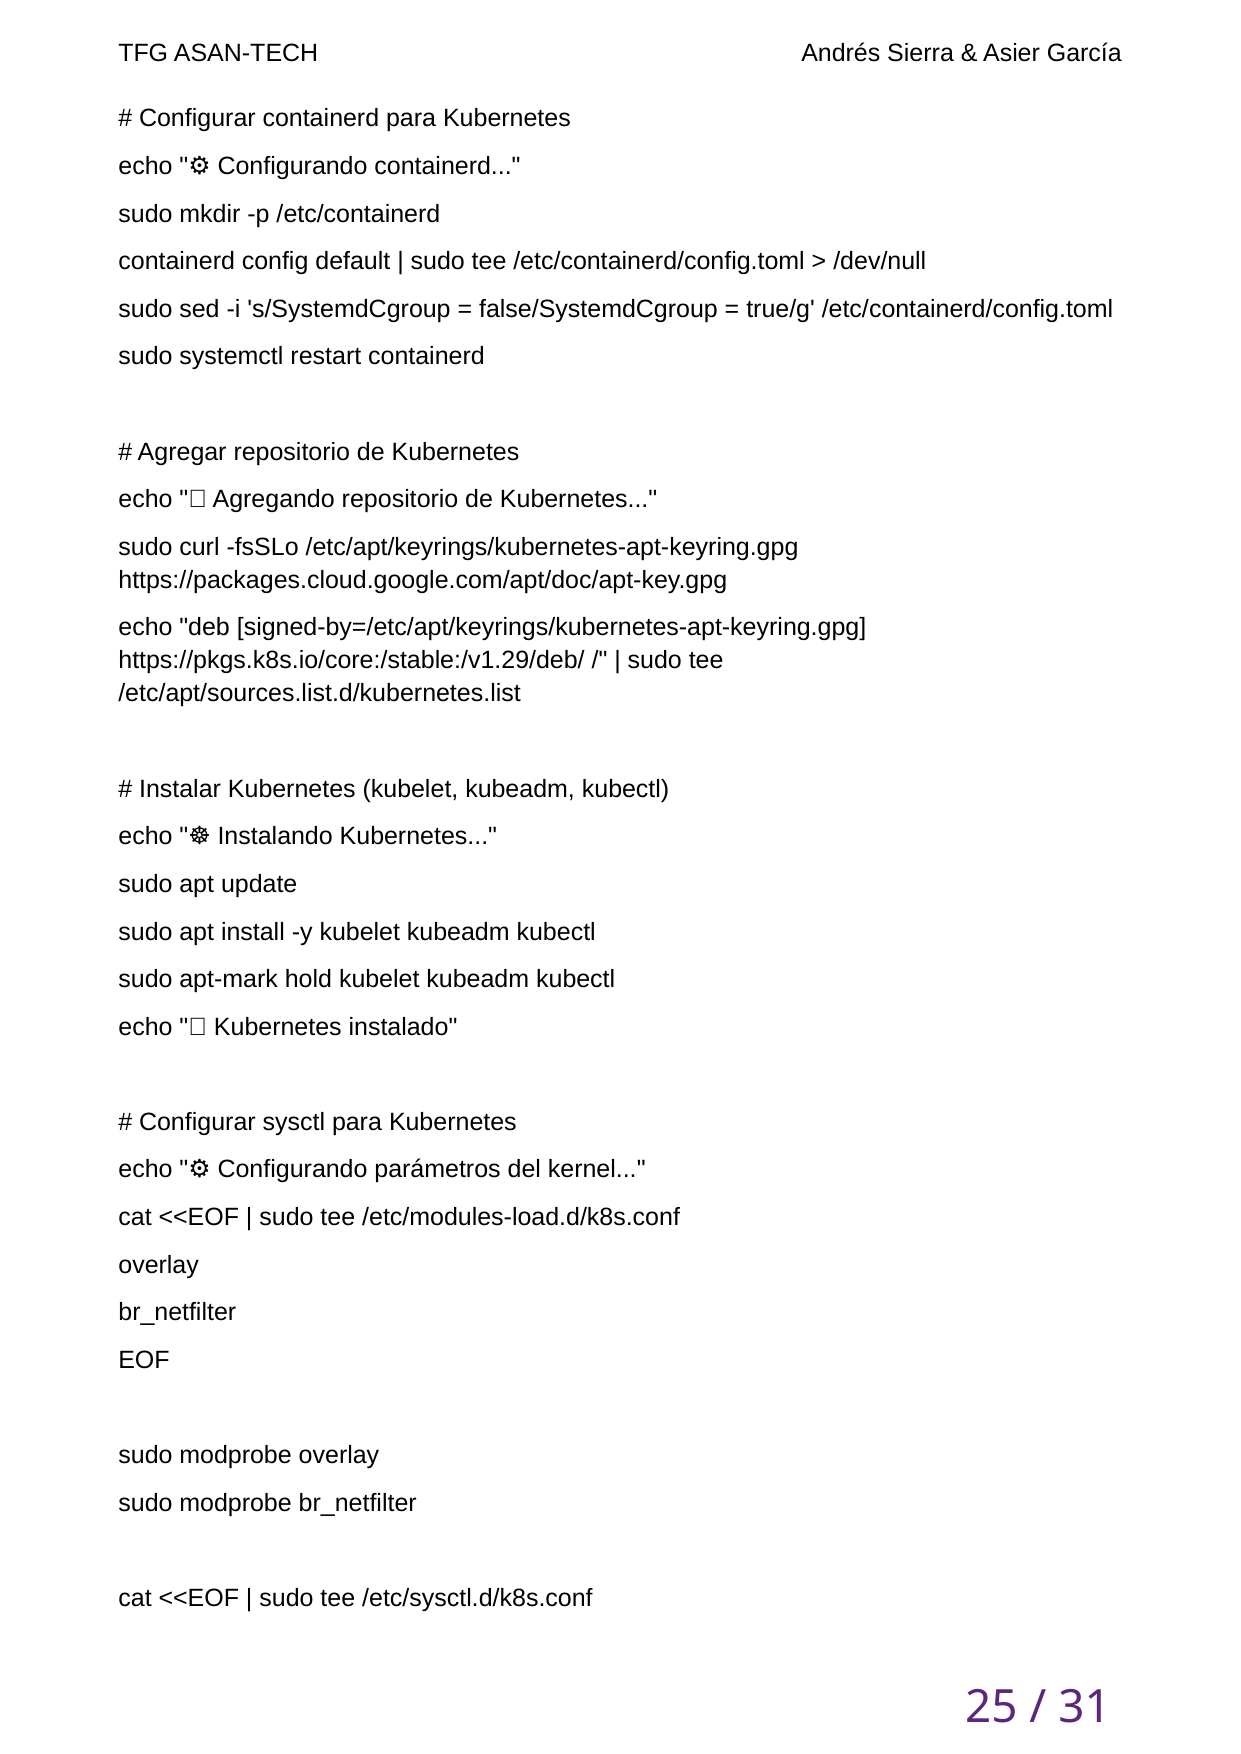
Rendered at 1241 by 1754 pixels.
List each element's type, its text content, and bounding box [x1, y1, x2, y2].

text echo "⚙️ Configurando containerd..." [118, 151, 1122, 180]
text echo "🔗 Agregando repositorio de Kubernetes..." [118, 484, 1122, 513]
text overlay [118, 1250, 1122, 1278]
text sudo sed -i 's/SystemdCgroup = false/SystemdCgroup = true/g' /etc/containerd/config.toml [118, 294, 1122, 322]
text # Configurar sysctl para Kubernetes [118, 1107, 1122, 1136]
text echo "✅ Kubernetes instalado" [118, 1012, 1122, 1040]
text echo "deb [signed-by=/etc/apt/keyrings/kubernetes-apt-keyring.gpg] https://pkgs.k8s.io/core:/stable:/v1.29/deb/ /" | sudo tee /etc/apt/sources.list.d/kubernetes.list [118, 612, 1122, 707]
text echo "☸️ Instalando Kubernetes..." [118, 821, 1122, 850]
text # Instalar Kubernetes (kubelet, kubeadm, kubectl) [118, 774, 1122, 802]
text sudo apt update [118, 869, 1122, 898]
text # Agregar repositorio de Kubernetes [118, 437, 1122, 465]
text containerd config default | sudo tee /etc/containerd/config.toml > /dev/null [118, 246, 1122, 275]
text # Configurar containerd para Kubernetes [118, 103, 1122, 132]
text sudo mkdir -p /etc/containerd [118, 198, 1122, 227]
text sudo curl -fsSLo /etc/apt/keyrings/kubernetes-apt-keyring.gpg https://packages.cloud.google.com/apt/doc/apt-key.gpg [118, 532, 1122, 593]
text cat <<EOF | sudo tee /etc/sysctl.d/k8s.conf [118, 1583, 1122, 1612]
text EOF [118, 1345, 1122, 1374]
text sudo modprobe overlay [118, 1440, 1122, 1469]
text sudo apt install -y kubelet kubeadm kubectl [118, 916, 1122, 945]
text cat <<EOF | sudo tee /etc/modules-load.d/k8s.conf [118, 1202, 1122, 1231]
text br_netfilter [118, 1297, 1122, 1326]
text echo "⚙️ Configurando parámetros del kernel..." [118, 1154, 1122, 1183]
text sudo apt-mark hold kubelet kubeadm kubectl [118, 964, 1122, 993]
text sudo modprobe br_netfilter [118, 1488, 1122, 1516]
text sudo systemctl restart containerd [118, 341, 1122, 370]
